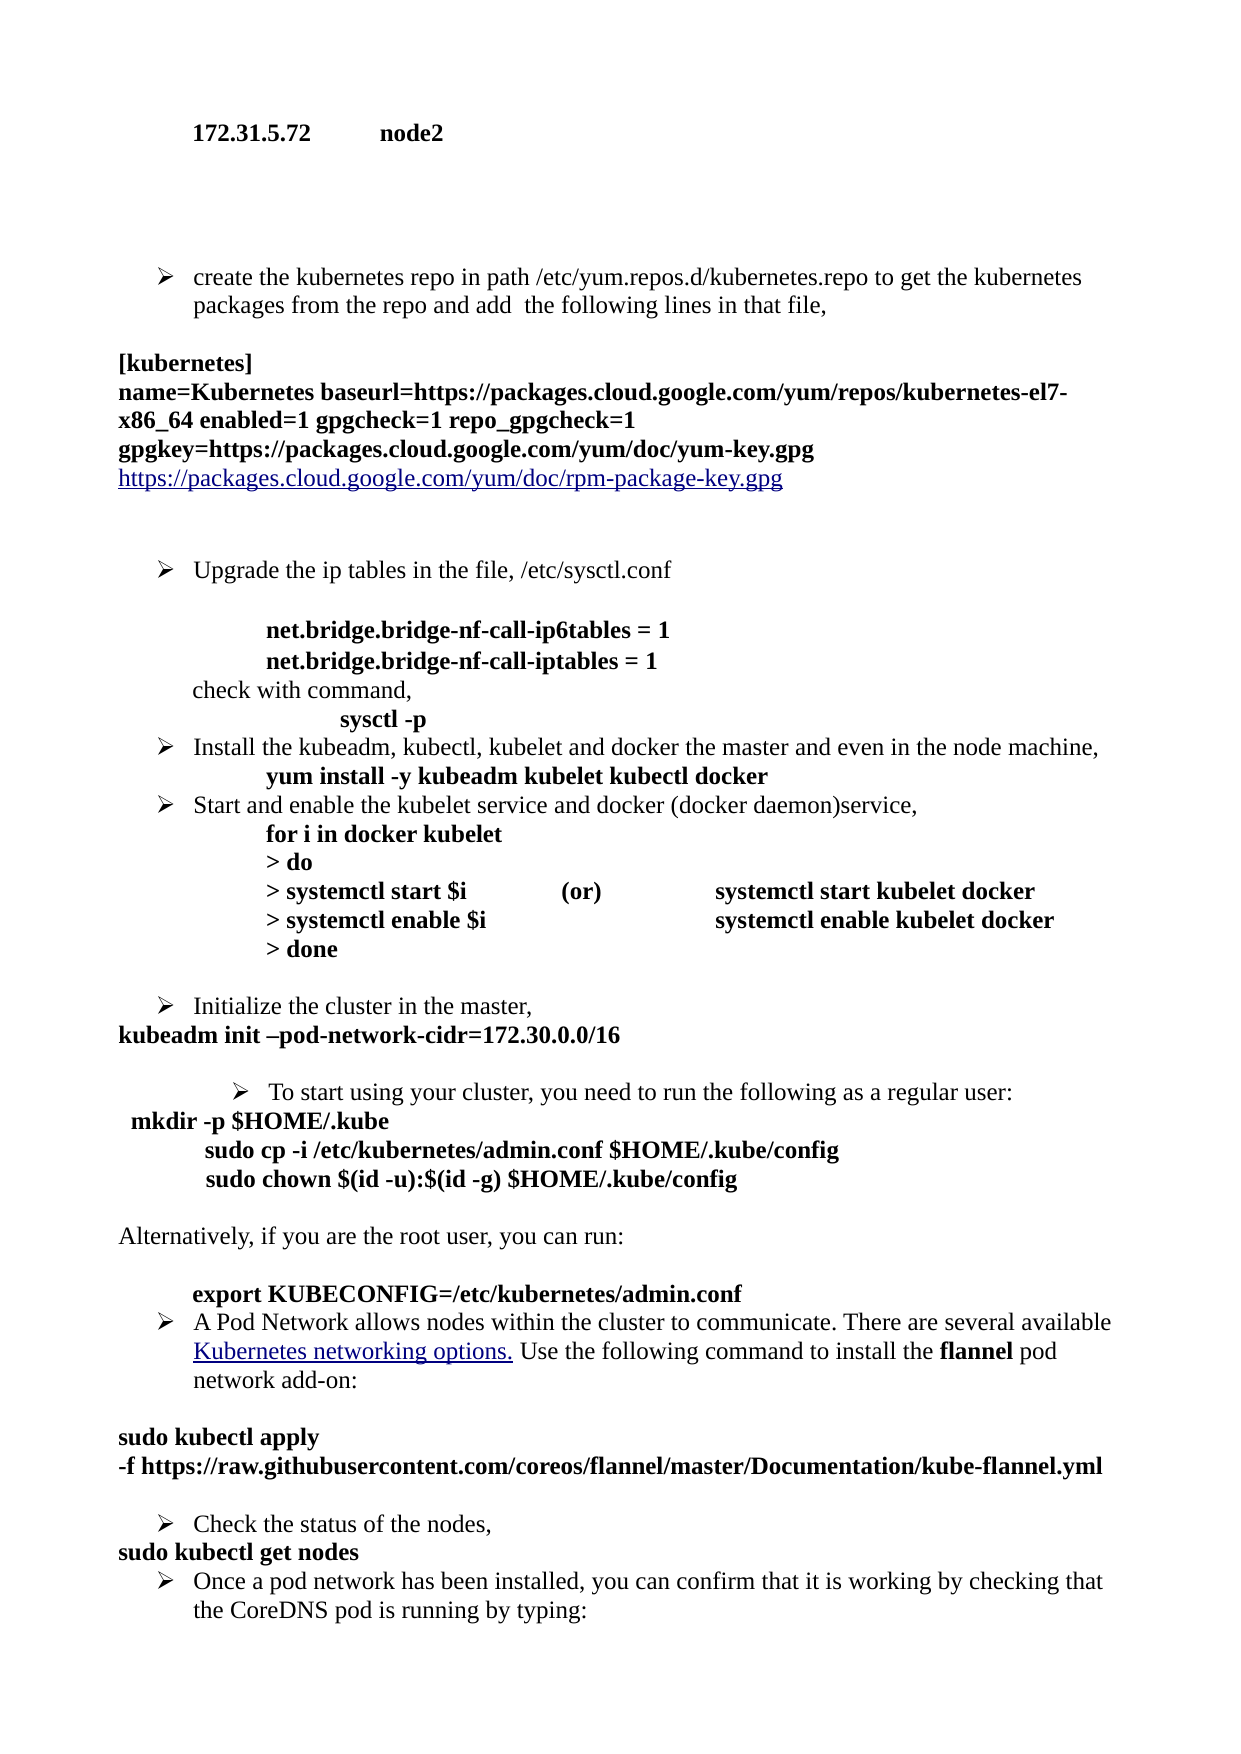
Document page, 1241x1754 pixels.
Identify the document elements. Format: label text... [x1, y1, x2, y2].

text export KUBECONFIG=/etc/kubernetes/admin.conf [118, 1279, 1122, 1307]
text > do [118, 847, 1122, 876]
list Once a pod network has been installed, you can confirm that it is working by checking that the CoreDNS pod is running by typing: [156, 1566, 1122, 1624]
text net.bridge.bridge-nf-call-iptables = 1 [118, 646, 1122, 675]
text [kubernetes] [118, 348, 1122, 377]
list A Pod Network allows nodes within the cluster to communicate. There are several available Kubernetes networking options. Use the following command to install the flannel pod network add-on: [156, 1307, 1122, 1394]
list Check the status of the nodes, [156, 1509, 1122, 1537]
text sudo kubectl get nodes [118, 1537, 1122, 1566]
list Upgrade the ip tables in the file, /etc/sysctl.conf [156, 555, 1122, 583]
text > systemctl enable $i systemctl enable kubelet docker [118, 905, 1122, 934]
text mkdir -p $HOME/.kube [118, 1106, 1122, 1135]
list Start and enable the kubelet service and docker (docker daemon)service, [156, 790, 1122, 819]
text 172.31.5.72 node2 [118, 118, 1122, 147]
text sudo kubectl apply [118, 1422, 1122, 1451]
text name=Kubernetes baseurl=https://packages.cloud.google.com/yum/repos/kubernetes-el7-x86_64 enabled=1 gpgcheck=1 repo_gpgcheck=1 gpgkey=https://packages.cloud.google.com/yum/doc/yum-key.gpg https://packages.cloud.google.com/yum/doc/rpm-package-key.gpg [118, 377, 1122, 492]
text sudo chown $(id -u):$(id -g) $HOME/.kube/config [118, 1164, 1122, 1192]
text -f https://raw.githubusercontent.com/coreos/flannel/master/Documentation/kube-flannel.yml [118, 1451, 1122, 1480]
text Alternatively, if you are the root user, you can run: [118, 1221, 1122, 1250]
list Initialize the cluster in the master, [156, 991, 1122, 1020]
text net.bridge.bridge-nf-call-ip6tables = 1 [118, 612, 1122, 646]
list create the kubernetes repo in path /etc/yum.repos.d/kubernetes.repo to get the kubernetes packages from the repo and add the following lines in that file, [156, 262, 1122, 319]
text check with command, [118, 675, 1122, 704]
text > systemctl start $i (or) systemctl start kubelet docker [118, 876, 1122, 905]
list To start using your cluster, you need to run the following as a regular user: [231, 1077, 1122, 1106]
list Install the kubeadm, kubectl, kubelet and docker the master and even in the node machine, [156, 732, 1122, 761]
text kubeadm init –pod-network-cidr=172.30.0.0/16 [118, 1020, 1122, 1049]
text yum install -y kubeadm kubelet kubectl docker [118, 761, 1122, 790]
text sudo cp -i /etc/kubernetes/admin.conf $HOME/.kube/config [118, 1135, 1122, 1164]
text for i in docker kubelet [118, 819, 1122, 847]
text sysctl -p [118, 704, 1122, 732]
text > done [118, 934, 1122, 962]
